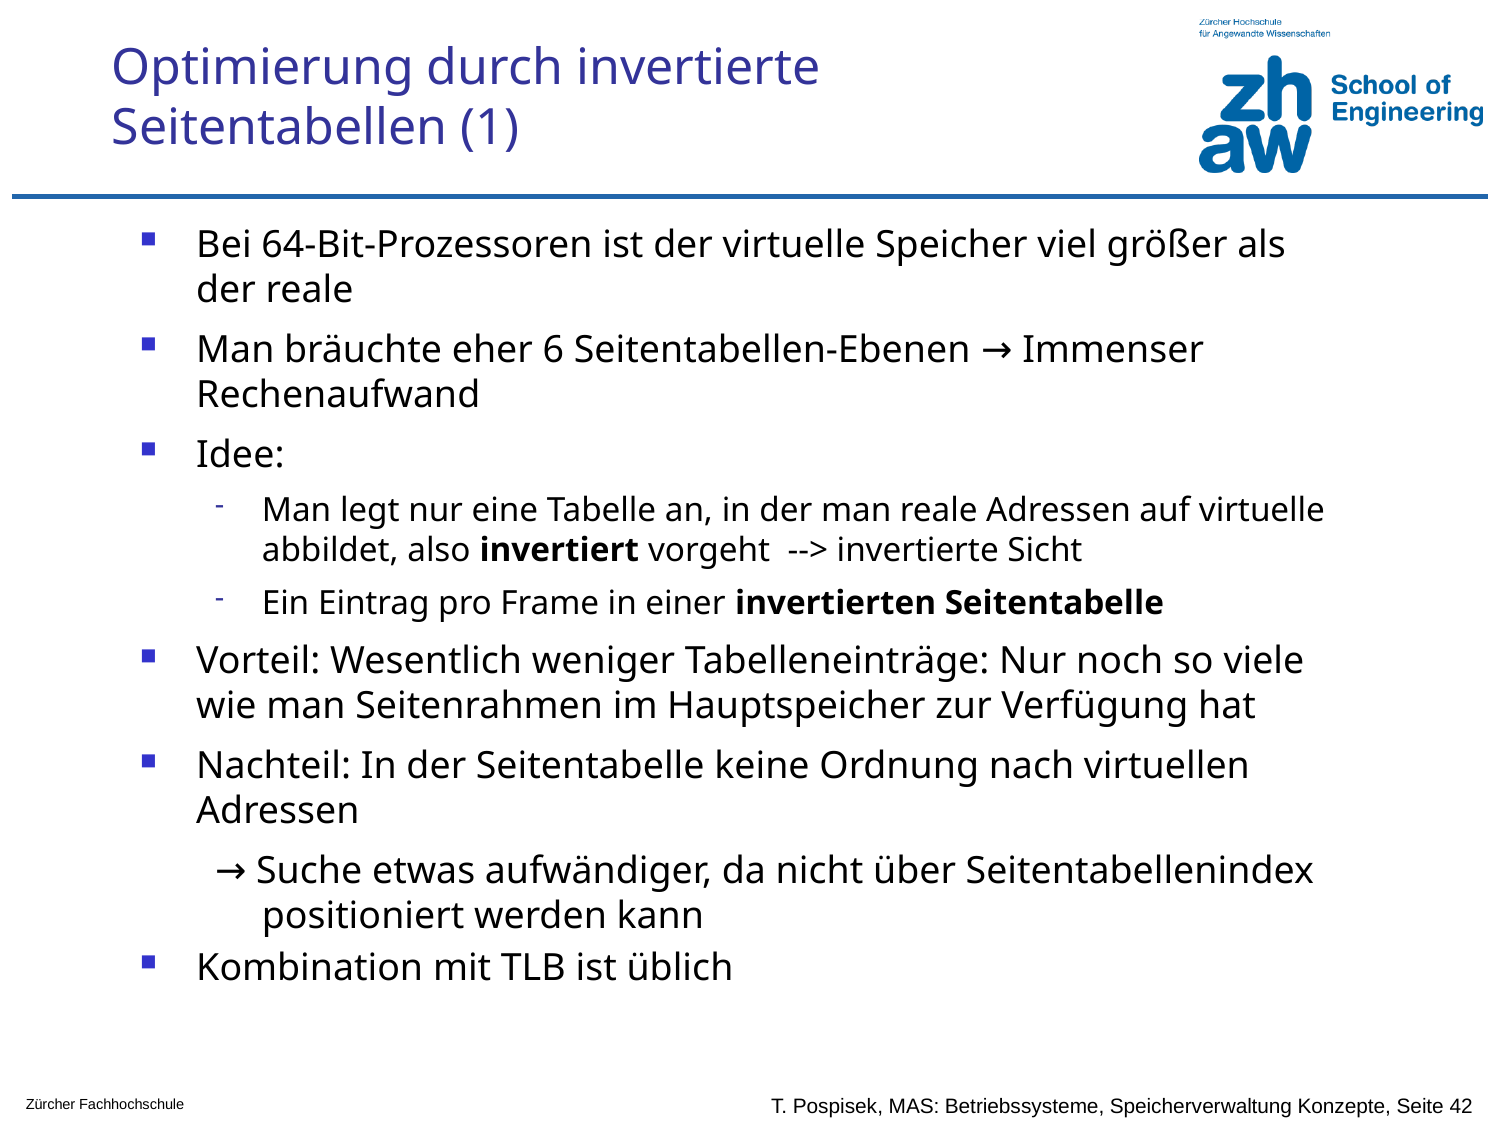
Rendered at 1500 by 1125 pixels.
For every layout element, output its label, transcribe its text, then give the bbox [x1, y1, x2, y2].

title Optimierung durch invertierte Seitentabellen (1) [96, 50, 1170, 163]
picture [1199, 19, 1483, 173]
list Bei 64-Bit-Prozessoren ist der virtuelle Speicher viel größer als der reale Man bräuchte eher 6 Seitentabellen-Ebenen → Immenser Rechenaufwand Idee: Man legt nur eine Tabelle an, in der man reale Adressen auf virtuelle abbildet, also invertiert vorgeht --> invertierte Sicht Ein Eintrag pro Frame in einer invertierten Seitentabelle Vorteil: Wesentlich weniger Tabelleneinträge: Nur noch so viele wie man Seitenrahmen im Hauptspeicher zur Verfügung hat Nachteil: In der Seitentabelle keine Ordnung nach virtuellen Adressen → Suche etwas aufwändiger, da nicht über Seitentabellenindex positioniert werden kann Kombination mit TLB ist üblich [125, 212, 1350, 1035]
